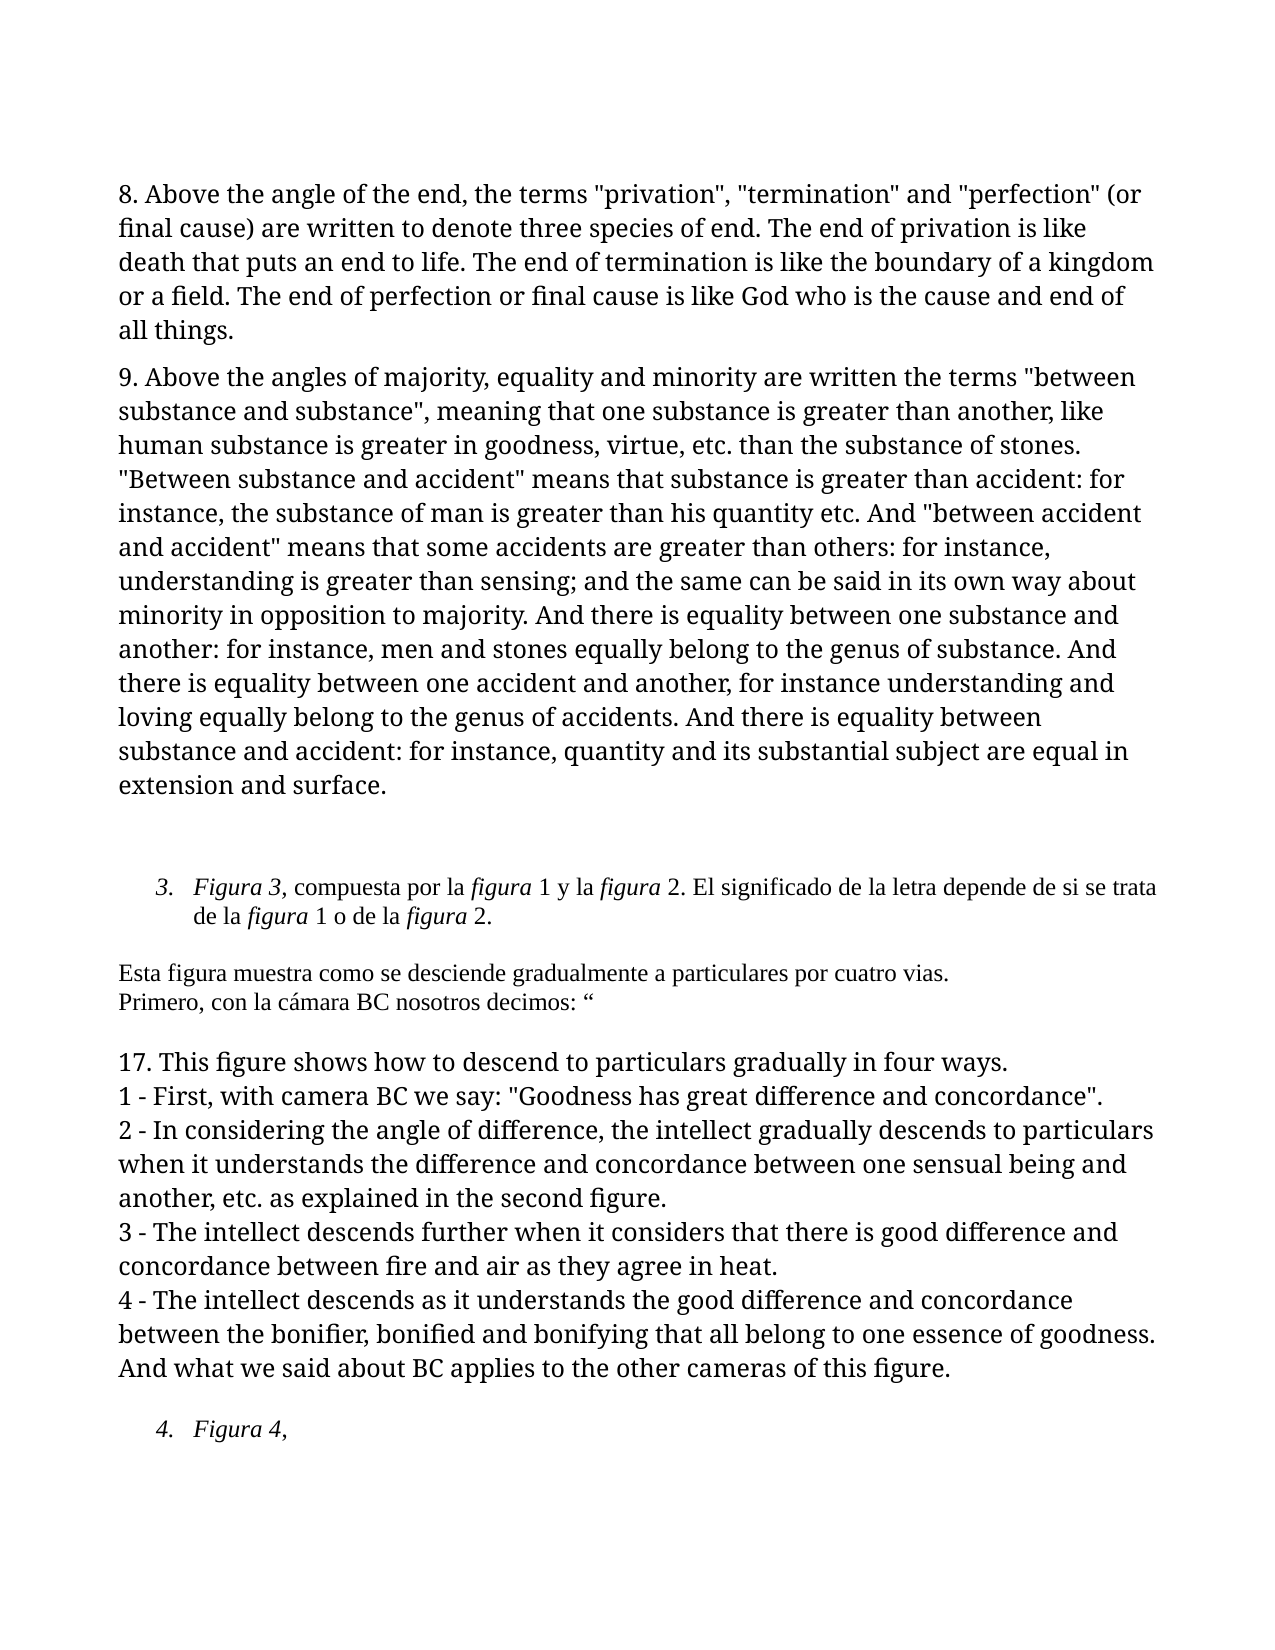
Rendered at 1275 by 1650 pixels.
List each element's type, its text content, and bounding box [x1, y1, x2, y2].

list Figura 4, [156, 1414, 1157, 1443]
text Esta figura muestra como se desciende gradualmente a particulares por cuatro vias. [118, 958, 1157, 987]
text 8. Above the angle of the end, the terms "privation", "termination" and "perfection" (or final cause) are written to denote three species of end. The end of privation is like death that puts an end to life. The end of termination is like the boundary of a kingdom or a field. The end of perfection or final cause is like God who is the cause and end of all things. [118, 176, 1157, 347]
text 17. This figure shows how to descend to particulars gradually in four ways. 1 - First, with camera BC we say: "Goodness has great difference and concordance". 2 - In considering the angle of difference, the intellect gradually descends to particulars when it understands the difference and concordance between one sensual being and another, etc. as explained in the second figure. 3 - The intellect descends further when it considers that there is good difference and concordance between fire and air as they agree in heat. 4 - The intellect descends as it understands the good difference and concordance between the bonifier, bonified and bonifying that all belong to one essence of goodness. And what we said about BC applies to the other cameras of this figure. [118, 1044, 1157, 1385]
text 9. Above the angles of majority, equality and minority are written the terms "between substance and substance", meaning that one substance is greater than another, like human substance is greater in goodness, virtue, etc. than the substance of stones. "Between substance and accident" means that substance is greater than accident: for instance, the substance of man is greater than his quantity etc. And "between accident and accident" means that some accidents are greater than others: for instance, understanding is greater than sensing; and the same can be said in its own way about minority in opposition to majority. And there is equality between one substance and another: for instance, men and stones equally belong to the genus of substance. And there is equality between one accident and another, for instance understanding and loving equally belong to the genus of accidents. And there is equality between substance and accident: for instance, quantity and its substantial subject are equal in extension and surface. [118, 359, 1157, 802]
text Primero, con la cámara BC nosotros decimos: “ [118, 987, 1157, 1016]
list Figura 3, compuesta por la figura 1 y la figura 2. El significado de la letra depende de si se trata de la figura 1 o de la figura 2. [156, 872, 1157, 929]
